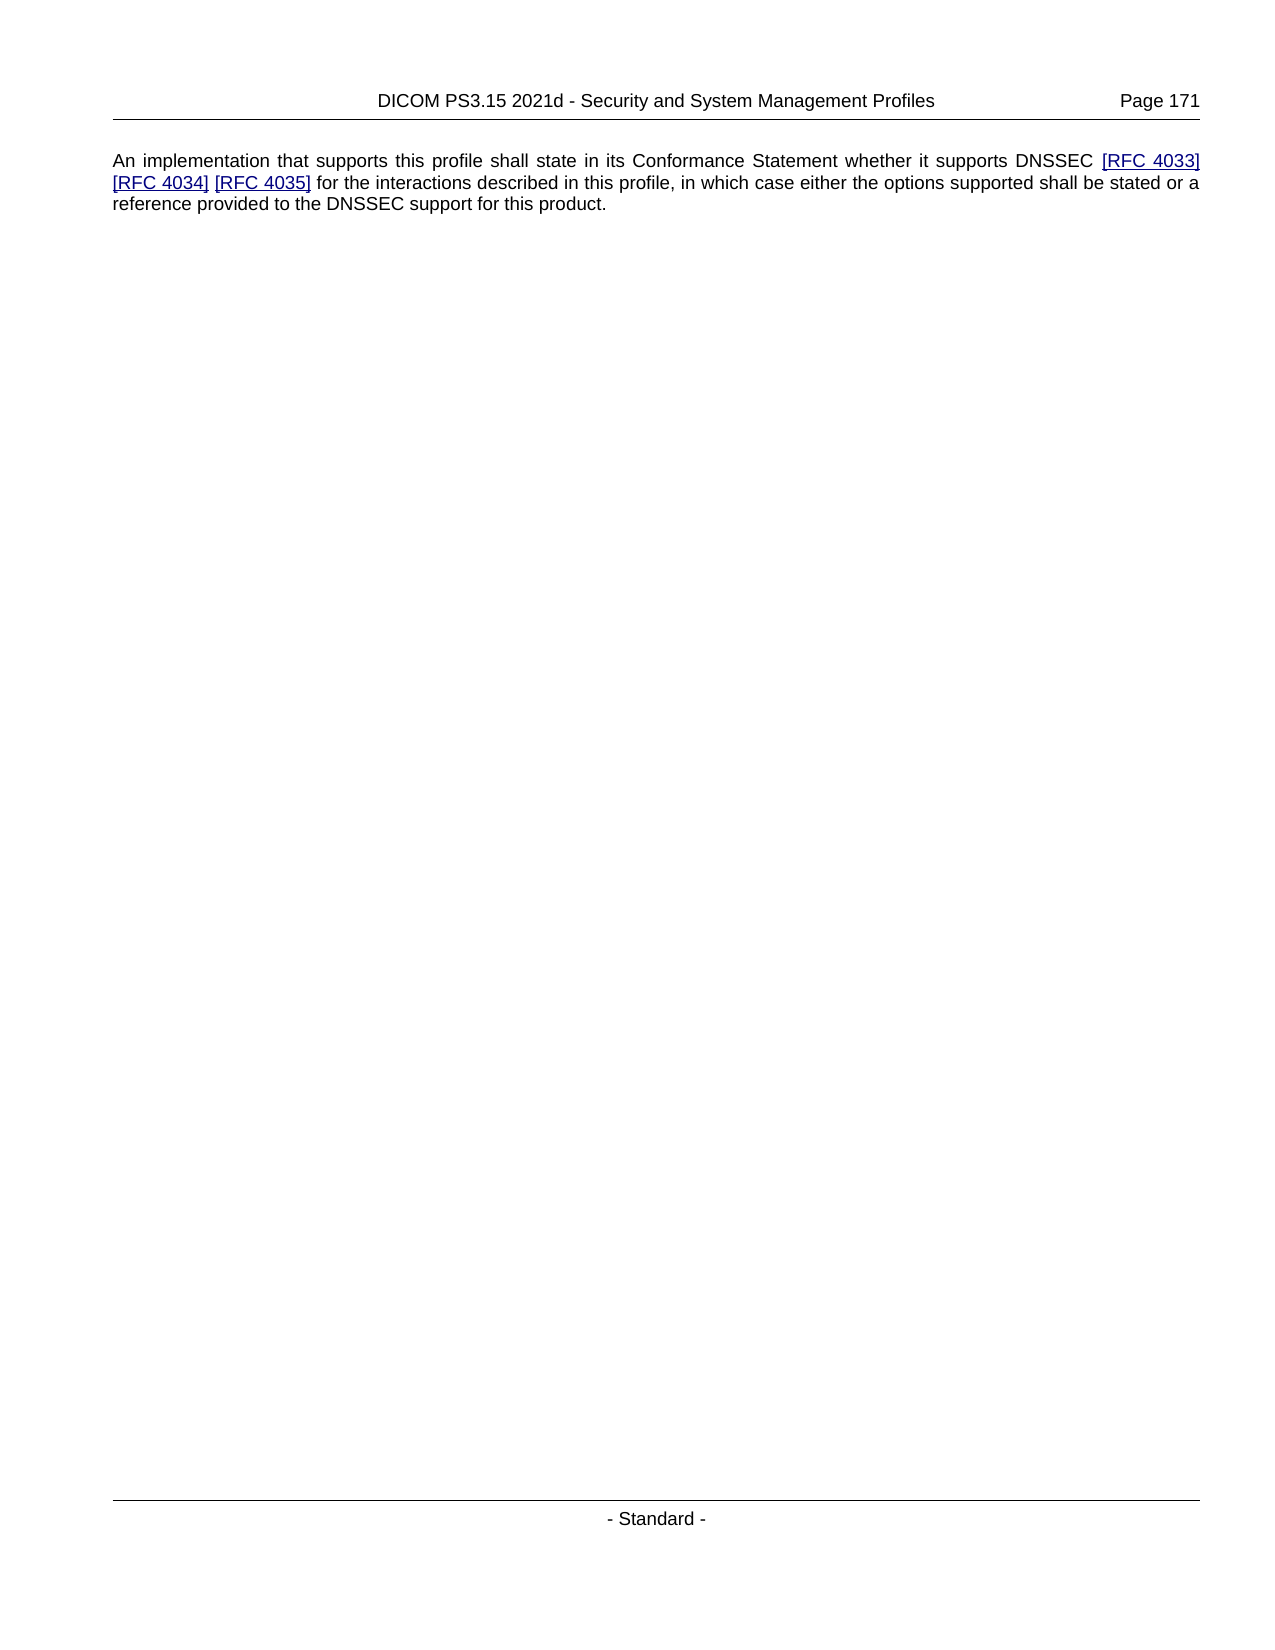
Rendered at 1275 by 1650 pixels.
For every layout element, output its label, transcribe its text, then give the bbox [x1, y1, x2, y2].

text An implementation that supports this profile shall state in its Conformance Statement whether it supports DNSSEC [RFC 4033] [RFC 4034] [RFC 4035] for the interactions described in this profile, in which case either the options supported shall be stated or a reference provided to the DNSSEC support for this product. [112, 150, 1200, 215]
